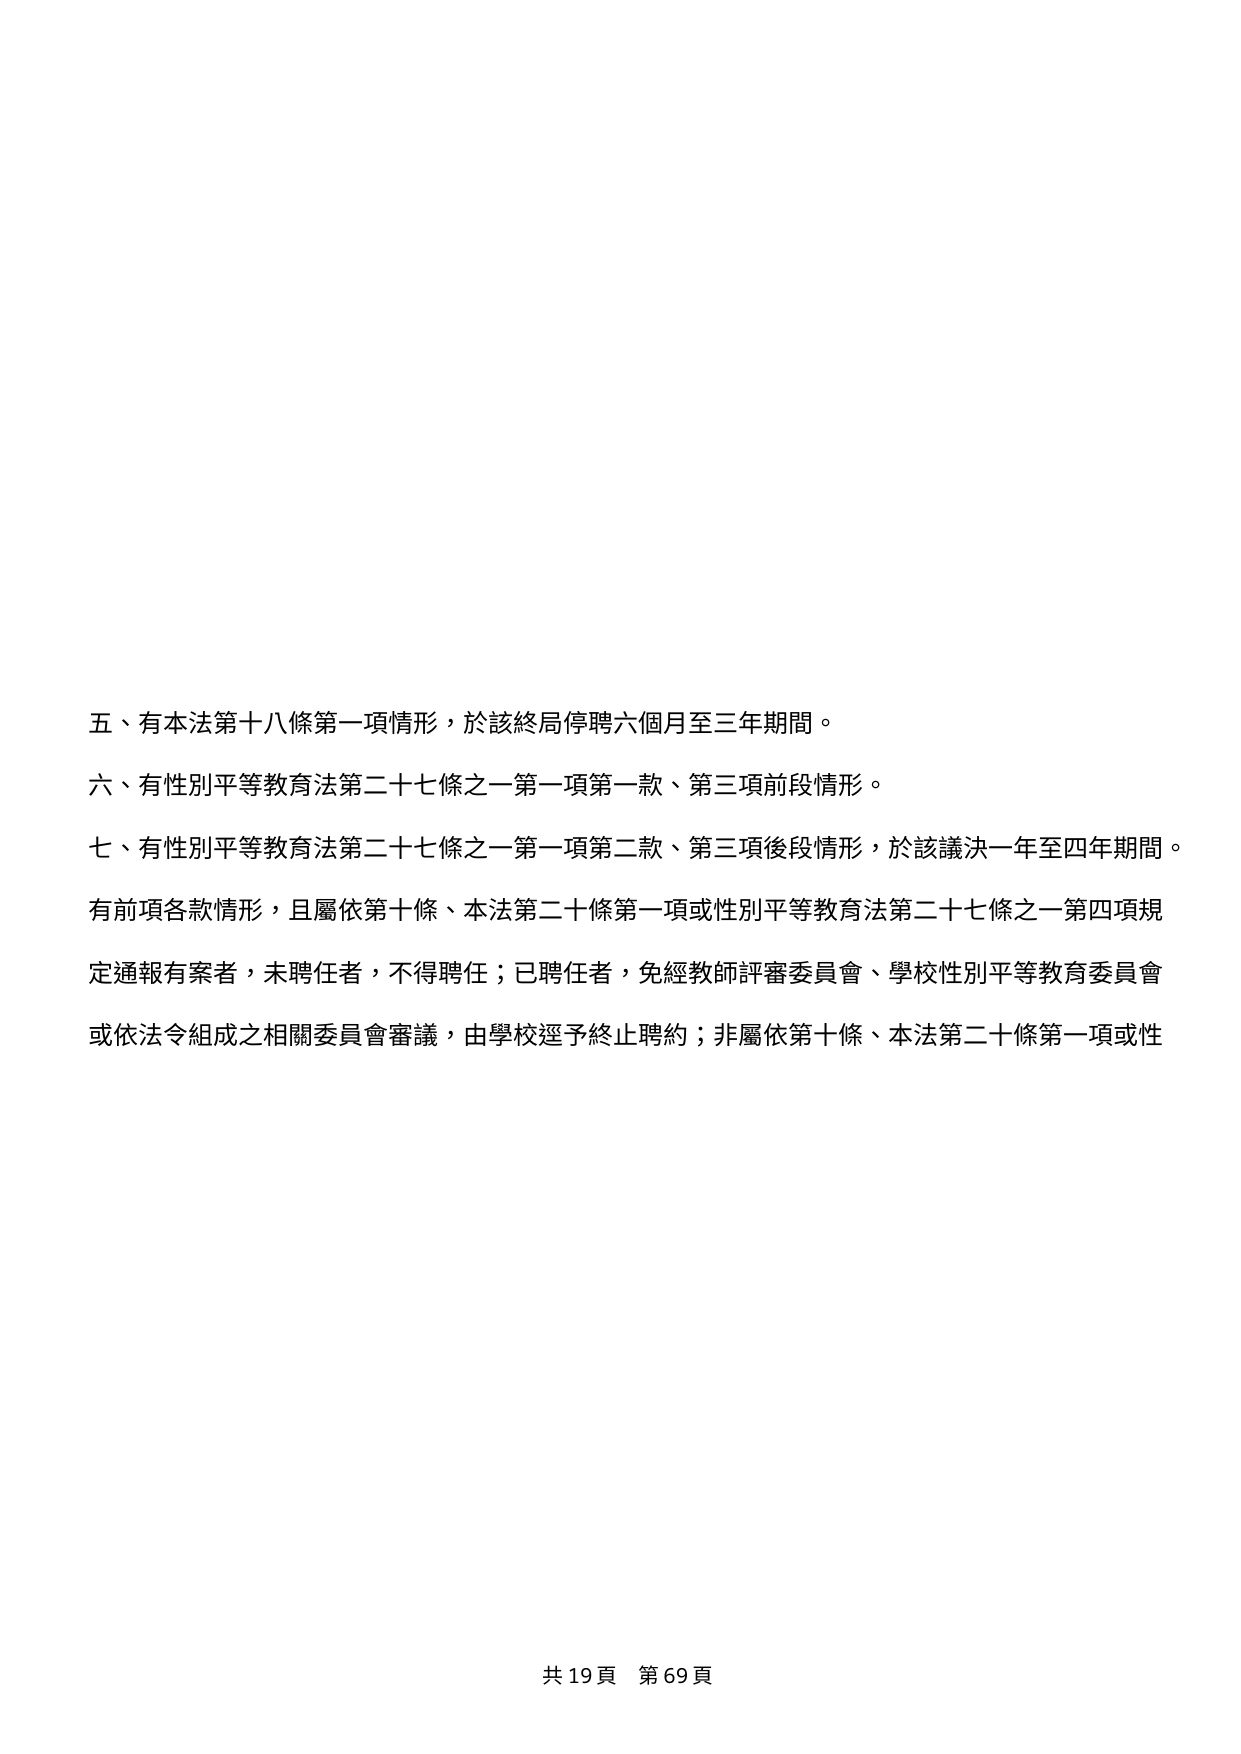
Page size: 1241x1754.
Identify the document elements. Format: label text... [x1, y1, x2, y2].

text 六、有性別平等教育法第二十七條之一第一項第一款、第三項前段情形。 [89, 742, 1167, 805]
text 有前項各款情形，且屬依第十條、本法第二十條第一項或性別平等教育法第二十七條之一第四項規定通報有案者，未聘任者，不得聘任；已聘任者，免經教師評審委員會、學校性別平等教育委員會或依法令組成之相關委員會審議，由學校逕予終止聘約；非屬依第十條、本法第二十條第一項或性 [89, 867, 1167, 1055]
text 五、有本法第十八條第一項情形，於該終局停聘六個月至三年期間。 [89, 680, 1167, 742]
text 七、有性別平等教育法第二十七條之一第一項第二款、第三項後段情形，於該議決一年至四年期間。 [89, 805, 1167, 867]
